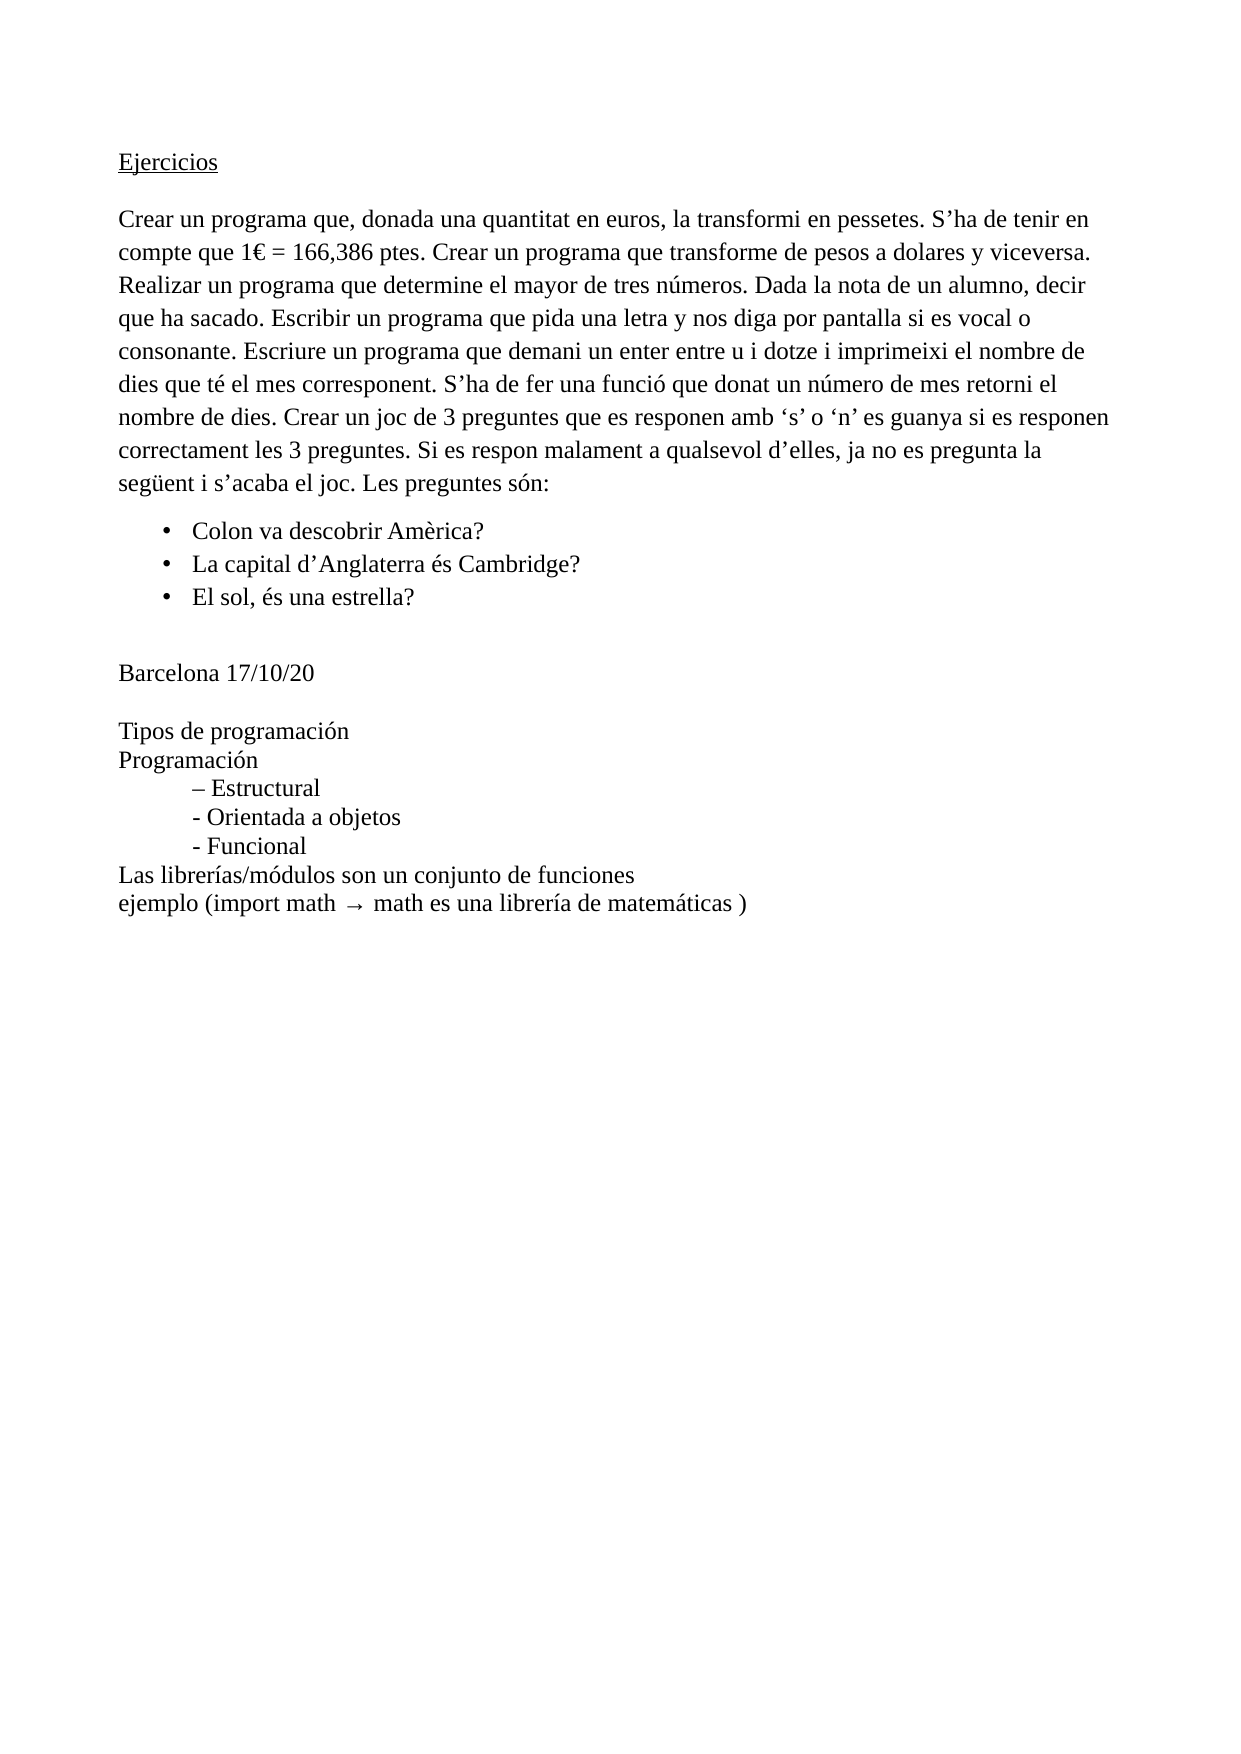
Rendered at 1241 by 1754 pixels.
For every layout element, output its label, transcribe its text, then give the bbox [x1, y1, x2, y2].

text Ejercicios [118, 147, 1122, 176]
text - Orientada a objetos [118, 802, 1122, 831]
text – Estructural [118, 773, 1122, 802]
list Colon va descobrir Amèrica? [162, 516, 1122, 545]
text Crear un programa que, donada una quantitat en euros, la transformi en pessetes. S’ha de tenir en compte que 1€ = 166,386 ptes. Crear un programa que transforme de pesos a dolares y viceversa. Realizar un programa que determine el mayor de tres números. Dada la nota de un alumno, decir que ha sacado. Escribir un programa que pida una letra y nos diga por pantalla si es vocal o consonante. Escriure un programa que demani un enter entre u i dotze i imprimeixi el nombre de dies que té el mes corresponent. S’ha de fer una funció que donat un número de mes retorni el nombre de dies. Crear un joc de 3 preguntes que es responen amb ‘s’ o ‘n’ es guanya si es responen correctament les 3 preguntes. Si es respon malament a qualsevol d’elles, ja no es pregunta la següent i s’acaba el joc. Les preguntes són: [118, 204, 1122, 497]
text - Funcional [118, 831, 1122, 860]
text Tipos de programación [118, 716, 1122, 745]
list La capital d’Anglaterra és Cambridge? [162, 549, 1122, 578]
text Programación [118, 745, 1122, 773]
text ejemplo (import math → math es una librería de matemáticas ) [118, 888, 1122, 917]
text Las librerías/módulos son un conjunto de funciones [118, 860, 1122, 888]
text Barcelona 17/10/20 [118, 658, 1122, 687]
list El sol, és una estrella? [162, 582, 1122, 611]
